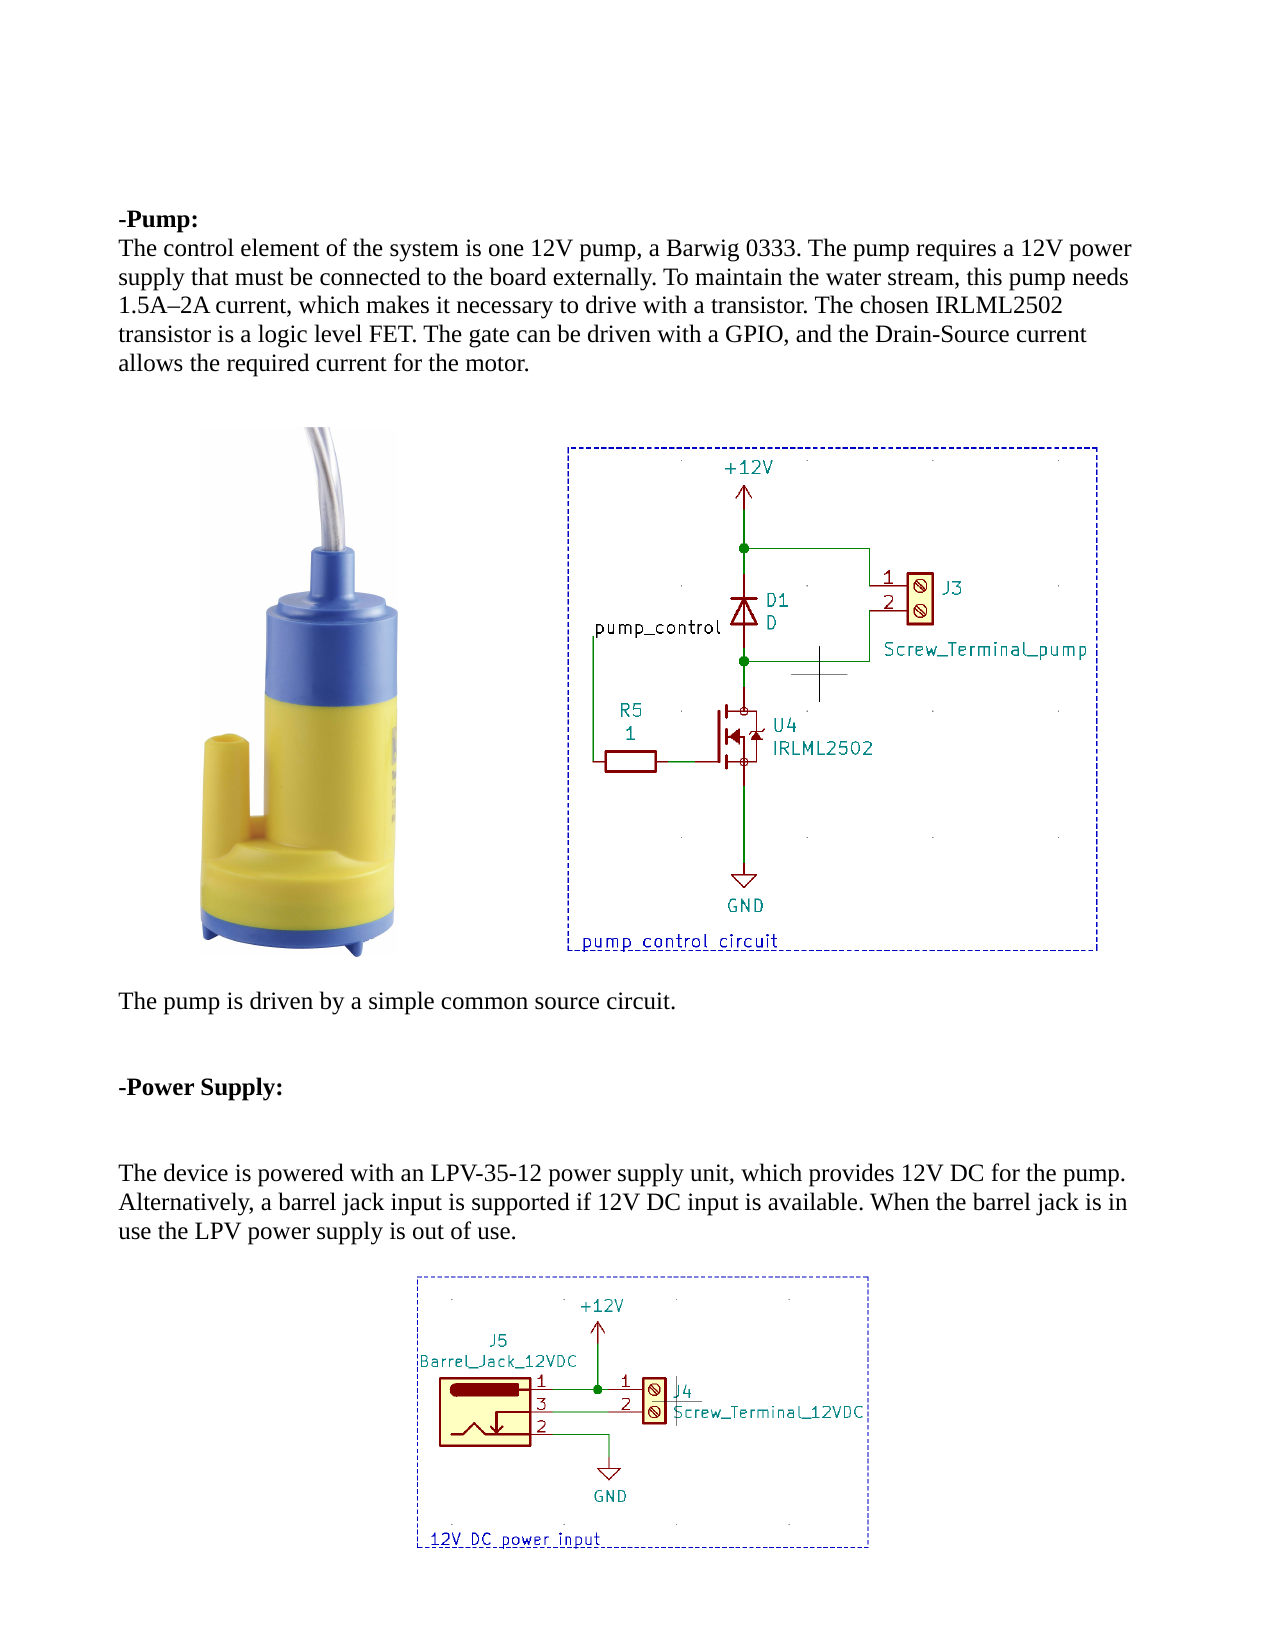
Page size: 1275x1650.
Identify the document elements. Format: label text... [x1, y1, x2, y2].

text -Power Supply: [118, 1072, 1157, 1101]
text The device is powered with an LPV-35-12 power supply unit, which provides 12V DC for the pump. [118, 1158, 1157, 1187]
picture [561, 440, 1104, 957]
text The control element of the system is one 12V pump, a Barwig 0333. The pump requires a 12V power supply that must be connected to the board externally. To maintain the water stream, this pump needs 1.5A–2A current, which makes it necessary to drive with a transistor. The chosen IRLML2502 transistor is a logic level FET. The gate can be driven with a GPIO, and the Drain-Source current allows the required current for the motor. [118, 233, 1157, 377]
text -Pump: [118, 204, 1157, 233]
text The pump is driven by a simple common source circuit. [118, 986, 1157, 1014]
picture [200, 427, 398, 957]
text Alternatively, a barrel jack input is supported if 12V DC input is available. When the barrel jack is in use the LPV power supply is out of use. [118, 1187, 1157, 1244]
picture [413, 1273, 872, 1551]
